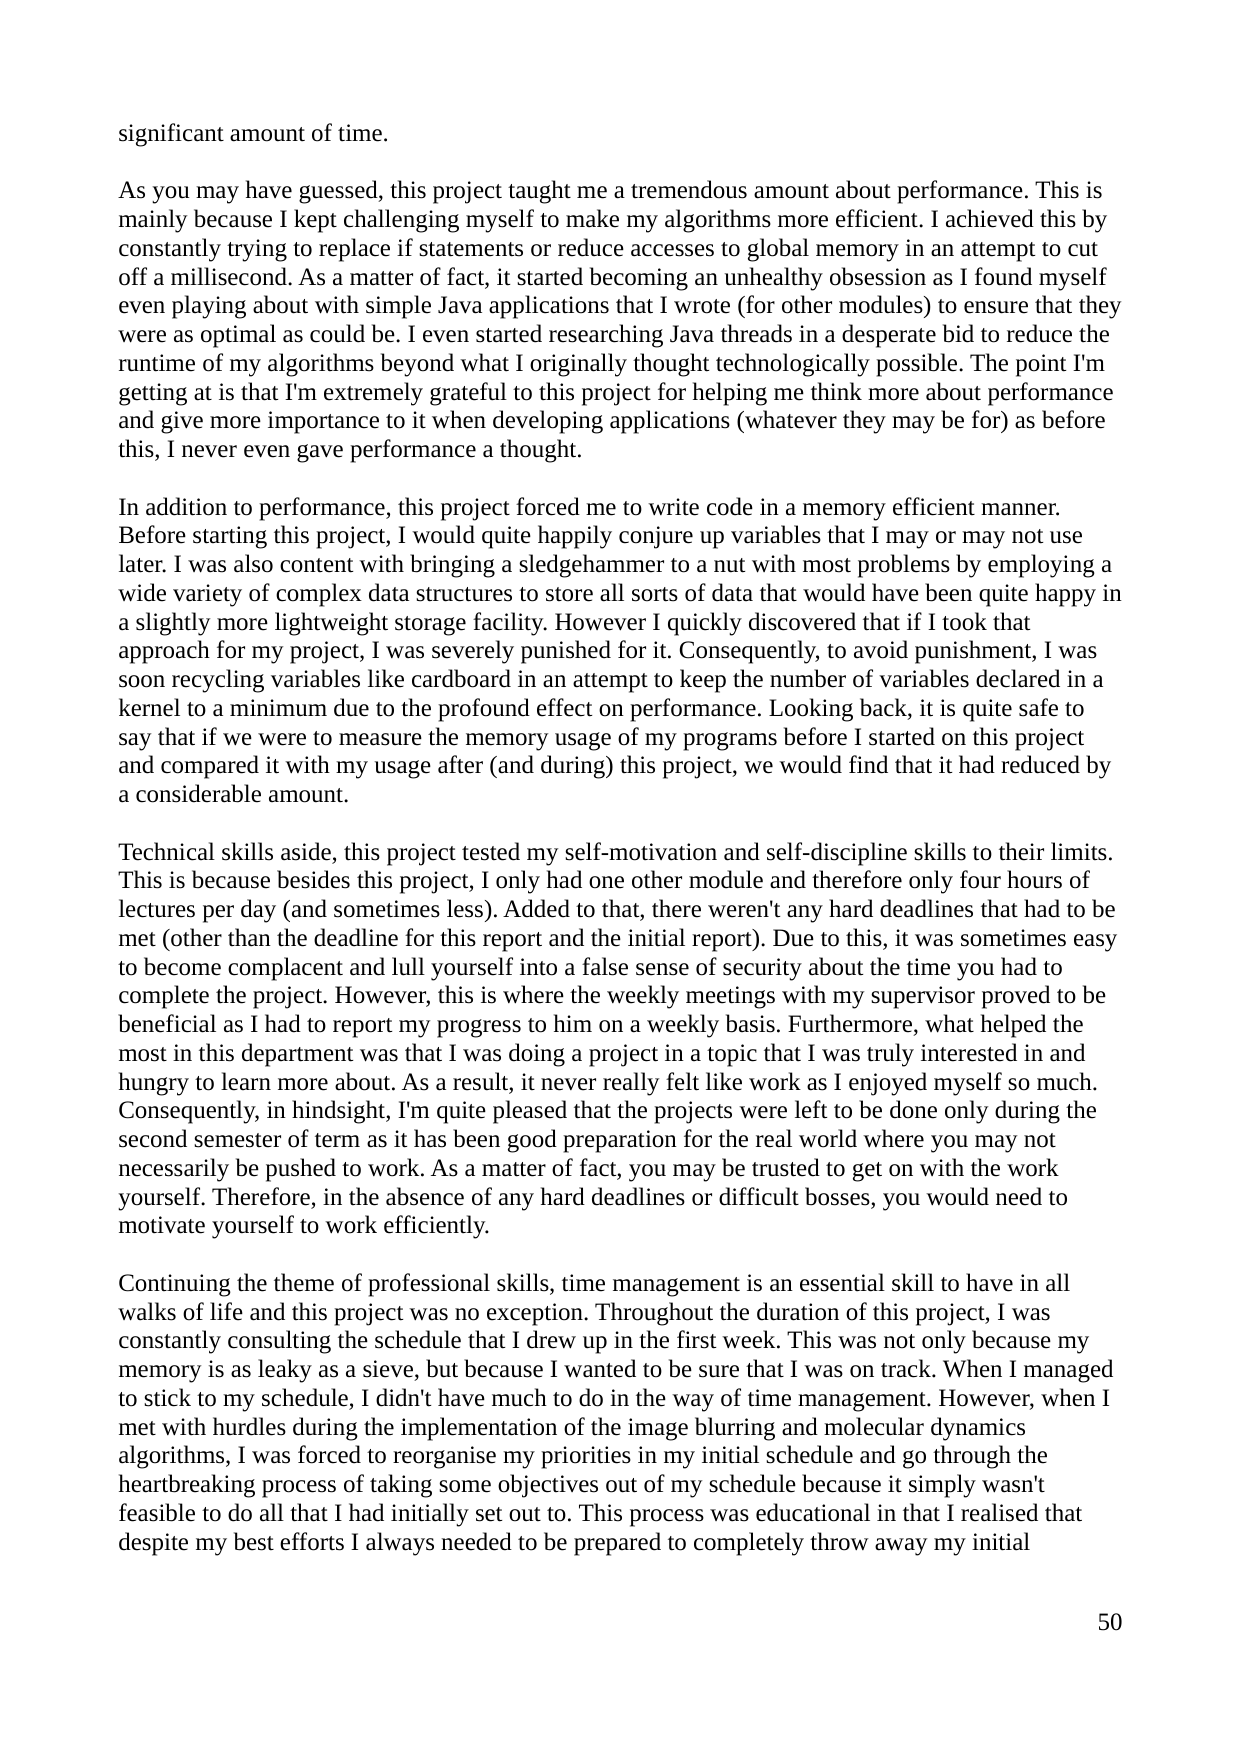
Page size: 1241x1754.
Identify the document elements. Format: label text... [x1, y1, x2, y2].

text As you may have guessed, this project taught me a tremendous amount about performance. This is mainly because I kept challenging myself to make my algorithms more efficient. I achieved this by constantly trying to replace if statements or reduce accesses to global memory in an attempt to cut off a millisecond. As a matter of fact, it started becoming an unhealthy obsession as I found myself even playing about with simple Java applications that I wrote (for other modules) to ensure that they were as optimal as could be. I even started researching Java threads in a desperate bid to reduce the runtime of my algorithms beyond what I originally thought technologically possible. The point I'm getting at is that I'm extremely grateful to this project for helping me think more about performance and give more importance to it when developing applications (whatever they may be for) as before this, I never even gave performance a thought. [118, 176, 1122, 463]
text Continuing the theme of professional skills, time management is an essential skill to have in all walks of life and this project was no exception. Throughout the duration of this project, I was constantly consulting the schedule that I drew up in the first week. This was not only because my memory is as leaky as a sieve, but because I wanted to be sure that I was on track. When I managed to stick to my schedule, I didn't have much to do in the way of time management. However, when I met with hurdles during the implementation of the image blurring and molecular dynamics algorithms, I was forced to reorganise my priorities in my initial schedule and go through the heartbreaking process of taking some objectives out of my schedule because it simply wasn't feasible to do all that I had initially set out to. This process was educational in that I realised that despite my best efforts I always needed to be prepared to completely throw away my initial [118, 1268, 1122, 1556]
text In addition to performance, this project forced me to write code in a memory efficient manner. Before starting this project, I would quite happily conjure up variables that I may or may not use later. I was also content with bringing a sledgehammer to a nut with most problems by employing a wide variety of complex data structures to store all sorts of data that would have been quite happy in a slightly more lightweight storage facility. However I quickly discovered that if I took that approach for my project, I was severely punished for it. Consequently, to avoid punishment, I was soon recycling variables like cardboard in an attempt to keep the number of variables declared in a kernel to a minimum due to the profound effect on performance. Looking back, it is quite safe to say that if we were to measure the memory usage of my programs before I started on this project and compared it with my usage after (and during) this project, we would find that it had reduced by a considerable amount. [118, 492, 1122, 808]
text significant amount of time. [118, 118, 1122, 147]
text Technical skills aside, this project tested my self-motivation and self-discipline skills to their limits. This is because besides this project, I only had one other module and therefore only four hours of lectures per day (and sometimes less). Added to that, there weren't any hard deadlines that had to be met (other than the deadline for this report and the initial report). Due to this, it was sometimes easy to become complacent and lull yourself into a false sense of security about the time you had to complete the project. However, this is where the weekly meetings with my supervisor proved to be beneficial as I had to report my progress to him on a weekly basis. Furthermore, what helped the most in this department was that I was doing a project in a topic that I was truly interested in and hungry to learn more about. As a result, it never really felt like work as I enjoyed myself so much. Consequently, in hindsight, I'm quite pleased that the projects were left to be done only during the second semester of term as it has been good preparation for the real world where you may not necessarily be pushed to work. As a matter of fact, you may be trusted to get on with the work yourself. Therefore, in the absence of any hard deadlines or difficult bosses, you would need to motivate yourself to work efficiently. [118, 837, 1122, 1239]
